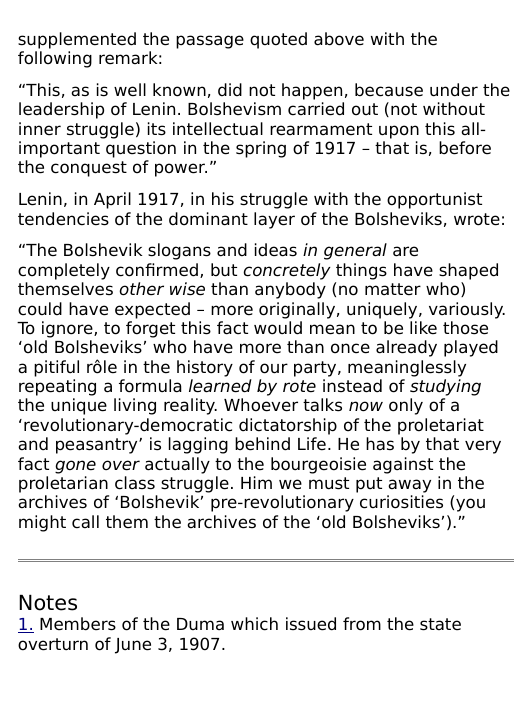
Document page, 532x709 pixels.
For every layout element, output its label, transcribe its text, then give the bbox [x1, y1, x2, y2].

text Notes [18, 591, 514, 615]
text 1. Members of the Duma which issued from the state overturn of June 3, 1907. [18, 615, 514, 654]
text “The Bolshevik slogans and ideas in general are completely confirmed, but concretely things have shaped themselves other wise than anybody (no matter who) could have expected – more originally, uniquely, variously. To ignore, to forget this fact would mean to be like those ‘old Bolsheviks’ who have more than once already played a pitiful rôle in the history of our party, meaninglessly repeating a formula learned by rote instead of studying the unique living reality. Whoever talks now only of a ‘revolutionary-democratic dictatorship of the proletariat and peasantry’ is lagging behind Life. He has by that very fact gone over actually to the bourgeoisie against the proletarian class struggle. Him we must put away in the archives of ‘Bolshevik’ pre-revolutionary curiosities (you might call them the archives of the ‘old Bolsheviks’).” [18, 241, 514, 532]
text “This, as is well known, did not happen, because under the leadership of Lenin. Bolshevism carried out (not without inner struggle) its intellectual rearmament upon this all-important question in the spring of 1917 – that is, before the conquest of power.” [18, 81, 514, 178]
text supplemented the passage quoted above with the following remark: [18, 29, 514, 68]
text Lenin, in April 1917, in his struggle with the opportunist tendencies of the dominant layer of the Bolsheviks, wrote: [18, 190, 514, 229]
